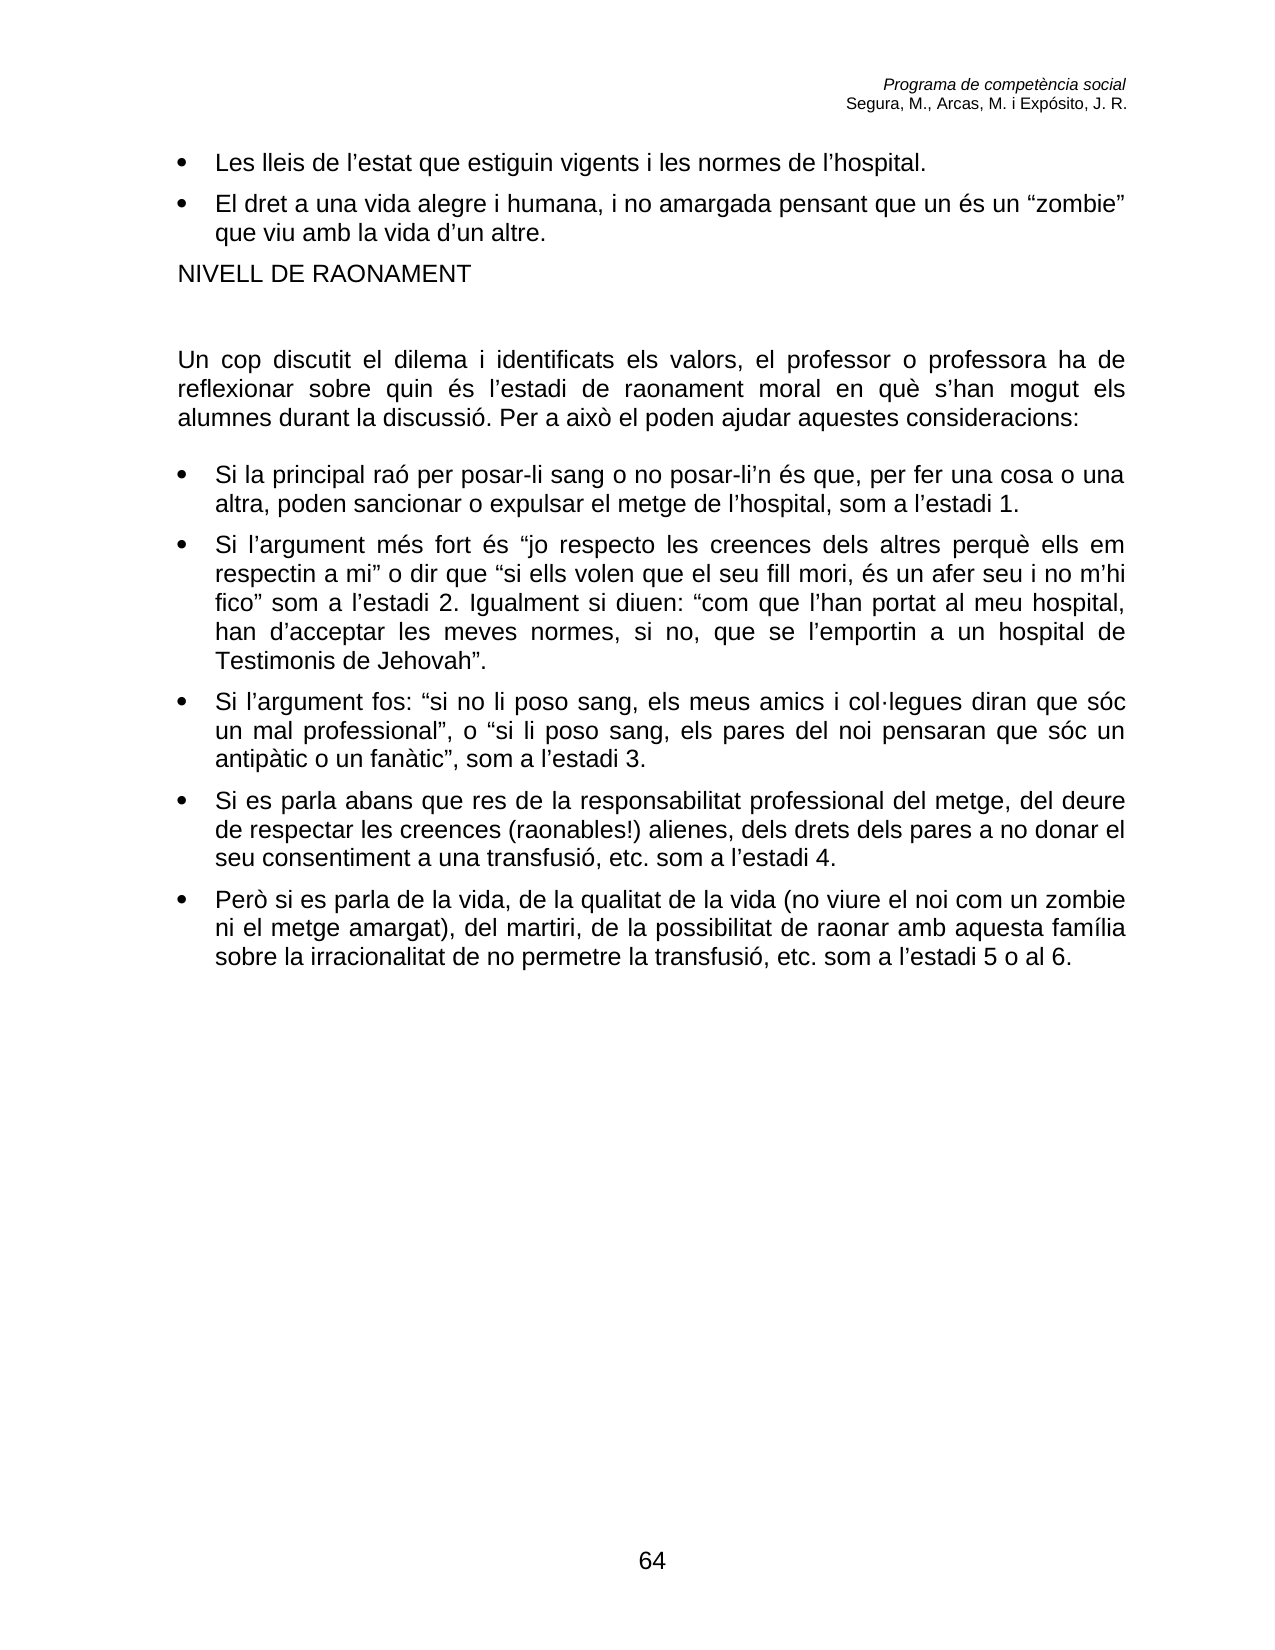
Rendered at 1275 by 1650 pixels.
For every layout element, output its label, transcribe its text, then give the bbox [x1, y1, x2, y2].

list Si es parla abans que res de la responsabilitat professional del metge, del deure de respectar les creences (raonables!) alienes, dels drets dels pares a no donar el seu consentiment a una transfusió, etc. som a l’estadi 4. [177, 786, 1127, 872]
list Si la principal raó per posar-li sang o no posar-li’n és que, per fer una cosa o una altra, poden sancionar o expulsar el metge de l’hospital, som a l’estadi 1. [177, 460, 1127, 518]
text Un cop discutit el dilema i identificats els valors, el professor o professora ha de reflexionar sobre quin és l’estadi de raonament moral en què s’han mogut els alumnes durant la discussió. Per a això el poden ajudar aquestes consideracions: [177, 345, 1127, 432]
list Les lleis de l’estat que estiguin vigents i les normes de l’hospital. [177, 148, 1127, 177]
list Si l’argument fos: “si no li poso sang, els meus amics i col·legues diran que sóc un mal professional”, o “si li poso sang, els pares del noi pensaran que sóc un antipàtic o un fanàtic”, som a l’estadi 3. [177, 687, 1127, 773]
list Si l’argument més fort és “jo respecto les creences dels altres perquè ells em respectin a mi” o dir que “si ells volen que el seu fill mori, és un afer seu i no m’hi fico” som a l’estadi 2. Igualment si diuen: “com que l’han portat al meu hospital, han d’acceptar les meves normes, si no, que se l’emportin a un hospital de Testimonis de Jehovah”. [177, 531, 1127, 674]
list Però si es parla de la vida, de la qualitat de la vida (no viure el noi com un zombie ni el metge amargat), del martiri, de la possibilitat de raonar amb aquesta família sobre la irracionalitat de no permetre la transfusió, etc. som a l’estadi 5 o al 6. [177, 884, 1127, 971]
text NIVELL DE RAONAMENT [177, 259, 1127, 288]
list El dret a una vida alegre i humana, i no amargada pensant que un és un “zombie” que viu amb la vida d’un altre. [177, 189, 1127, 247]
